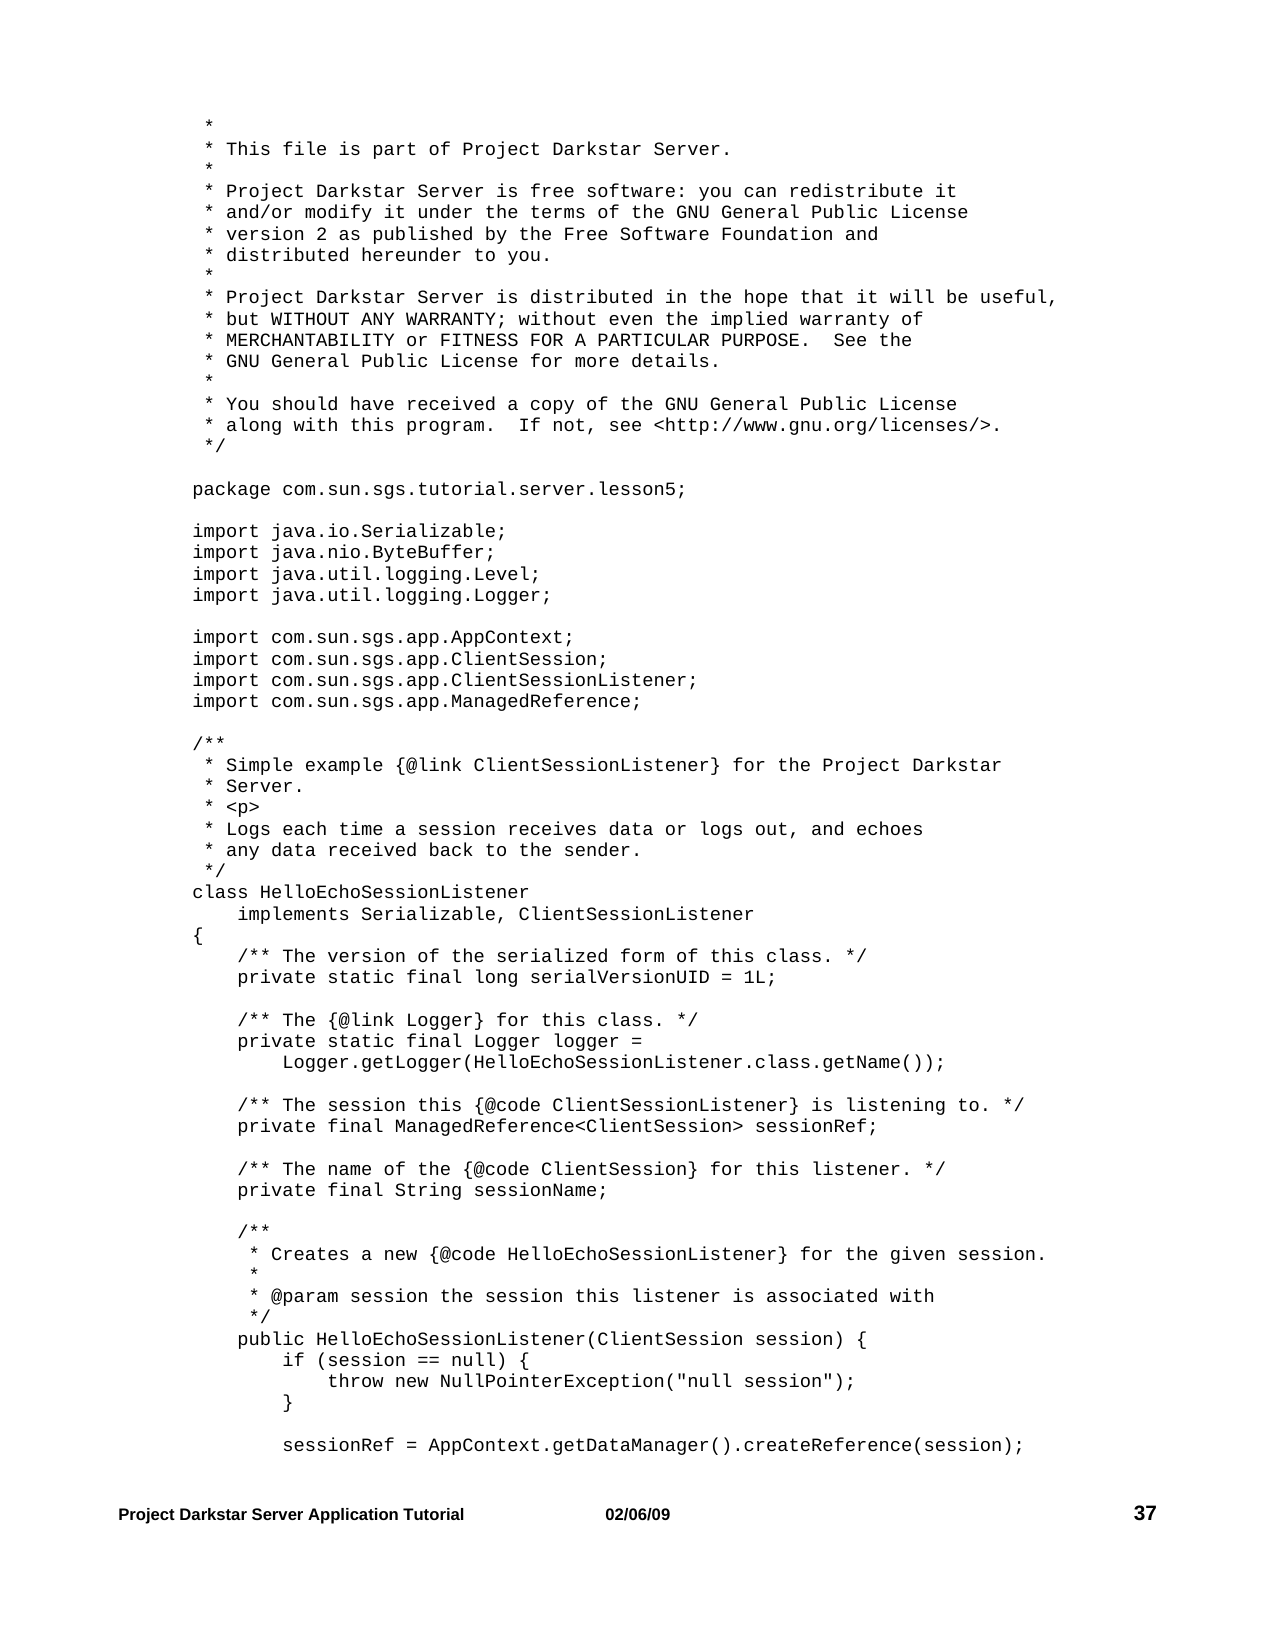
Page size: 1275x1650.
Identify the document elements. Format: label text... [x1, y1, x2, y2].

text * any data received back to the sender. [192, 841, 1098, 862]
text * Simple example {@link ClientSessionListener} for the Project Darkstar [192, 756, 1098, 777]
text sessionRef = AppContext.getDataManager().createReference(session); [192, 1436, 1098, 1457]
text implements Serializable, ClientSessionListener [192, 904, 1098, 926]
text /** The version of the serialized form of this class. */ [192, 947, 1098, 968]
text * GNU General Public License for more details. [192, 352, 1098, 373]
text class HelloEchoSessionListener [192, 883, 1098, 904]
text /** The name of the {@code ClientSession} for this listener. */ [192, 1159, 1098, 1181]
text * Project Darkstar Server is free software: you can redistribute it [192, 182, 1098, 203]
text } [192, 1393, 1098, 1414]
text private final String sessionName; [192, 1181, 1098, 1202]
text * distributed hereunder to you. [192, 246, 1098, 267]
text import com.sun.sgs.app.AppContext; [192, 628, 1098, 649]
text throw new NullPointerException("null session"); [192, 1372, 1098, 1393]
text public HelloEchoSessionListener(ClientSession session) { [192, 1329, 1098, 1351]
text private final ManagedReference<ClientSession> sessionRef; [192, 1117, 1098, 1138]
text * Logs each time a session receives data or logs out, and echoes [192, 819, 1098, 841]
text import com.sun.sgs.app.ClientSession; [192, 649, 1098, 671]
text private static final long serialVersionUID = 1L; [192, 968, 1098, 989]
text * Server. [192, 777, 1098, 798]
text * along with this program. If not, see <http://www.gnu.org/licenses/>. [192, 416, 1098, 437]
text */ [192, 1308, 1098, 1329]
text import java.nio.ByteBuffer; [192, 543, 1098, 564]
text */ [192, 437, 1098, 458]
text import com.sun.sgs.app.ClientSessionListener; [192, 671, 1098, 692]
text * This file is part of Project Darkstar Server. [192, 139, 1098, 161]
text * You should have received a copy of the GNU General Public License [192, 394, 1098, 416]
text * [192, 267, 1098, 288]
text private static final Logger logger = [192, 1032, 1098, 1053]
text * [192, 161, 1098, 182]
text */ [192, 862, 1098, 883]
text * Project Darkstar Server is distributed in the hope that it will be useful, [192, 288, 1098, 309]
text * Creates a new {@code HelloEchoSessionListener} for the given session. [192, 1244, 1098, 1266]
text import java.io.Serializable; [192, 522, 1098, 543]
text package com.sun.sgs.tutorial.server.lesson5; [192, 479, 1098, 501]
text import java.util.logging.Level; [192, 564, 1098, 586]
text if (session == null) { [192, 1351, 1098, 1372]
text import java.util.logging.Logger; [192, 586, 1098, 607]
text * [192, 118, 1098, 139]
text * [192, 1266, 1098, 1287]
text /** The session this {@code ClientSessionListener} is listening to. */ [192, 1096, 1098, 1117]
text { [192, 926, 1098, 947]
text import com.sun.sgs.app.ManagedReference; [192, 692, 1098, 713]
text * <p> [192, 798, 1098, 819]
text * [192, 373, 1098, 394]
text * but WITHOUT ANY WARRANTY; without even the implied warranty of [192, 309, 1098, 331]
text * version 2 as published by the Free Software Foundation and [192, 224, 1098, 246]
text /** [192, 734, 1098, 756]
text * @param session the session this listener is associated with [192, 1287, 1098, 1308]
text * MERCHANTABILITY or FITNESS FOR A PARTICULAR PURPOSE. See the [192, 331, 1098, 352]
text /** [192, 1223, 1098, 1244]
text Logger.getLogger(HelloEchoSessionListener.class.getName()); [192, 1053, 1098, 1074]
text * and/or modify it under the terms of the GNU General Public License [192, 203, 1098, 224]
text /** The {@link Logger} for this class. */ [192, 1011, 1098, 1032]
